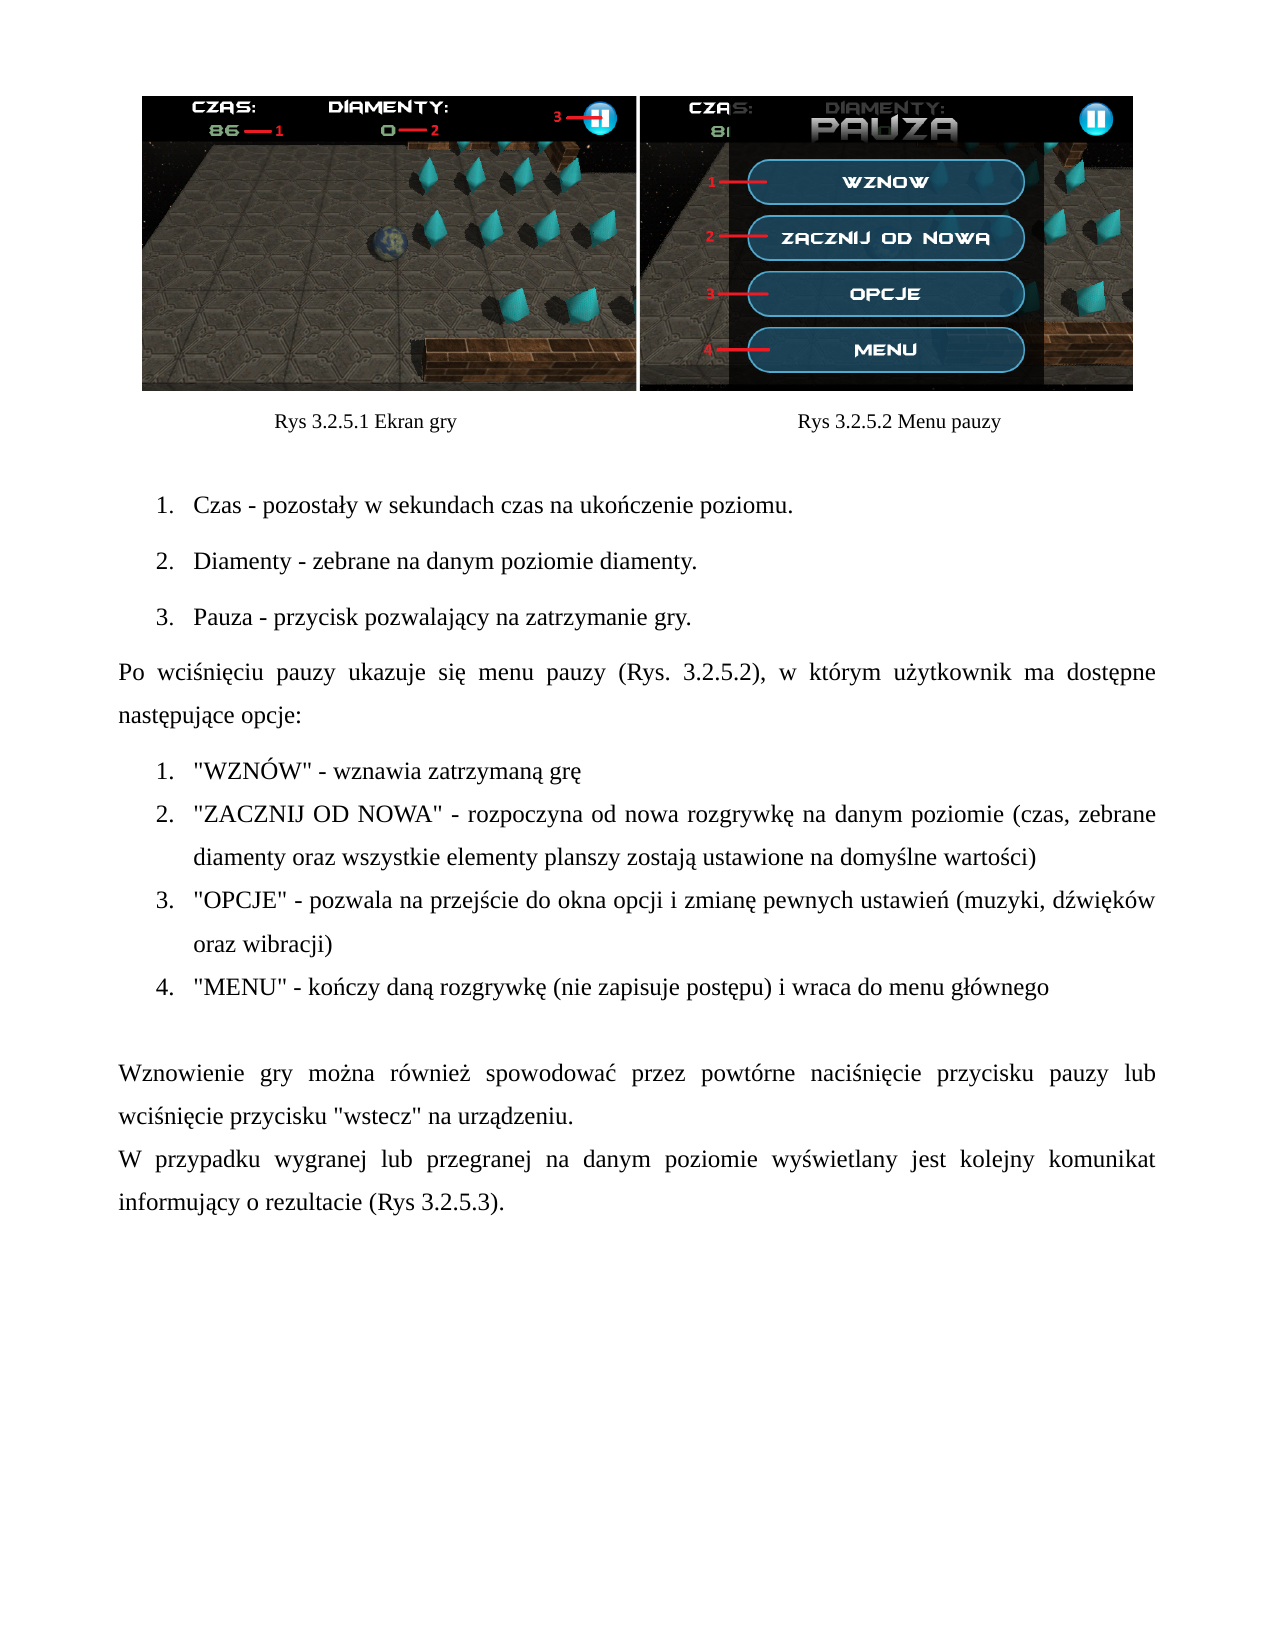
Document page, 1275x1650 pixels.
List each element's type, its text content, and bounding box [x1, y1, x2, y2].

text Wznowienie gry można również spowodować przez powtórne naciśnięcie przycisku pauzy lub wciśnięcie przycisku "wstecz" na urządzeniu. [118, 1058, 1157, 1130]
text Po wciśnięciu pauzy ukazuje się menu pauzy (Rys. 3.2.5.2), w którym użytkownik ma dostępne następujące opcje: [118, 657, 1157, 729]
list Czas - pozostały w sekundach czas na ukończenie poziomu. [156, 491, 1157, 519]
text Rys 3.2.5.1 Ekran gry Rys 3.2.5.2 Menu pauzy [118, 409, 1157, 433]
picture [639, 96, 1133, 391]
list Diamenty - zebrane na danym poziomie diamenty. [156, 546, 1157, 575]
text W przypadku wygranej lub przegranej na danym poziomie wyświetlany jest kolejny komunikat informujący o rezultacie (Rys 3.2.5.3). [118, 1144, 1157, 1216]
list Pauza - przycisk pozwalający na zatrzymanie gry. [156, 602, 1157, 631]
list "OPCJE" - pozwala na przejście do okna opcji i zmianę pewnych ustawień (muzyki, dźwięków oraz wibracji) [156, 886, 1157, 957]
list "WZNÓW" - wznawia zatrzymaną grę [156, 756, 1157, 785]
picture [142, 96, 637, 391]
list "MENU" - kończy daną rozgrywkę (nie zapisuje postępu) i wraca do menu głównego [156, 972, 1157, 1001]
list "ZACZNIJ OD NOWA" - rozpoczyna od nowa rozgrywkę na danym poziomie (czas, zebrane diamenty oraz wszystkie elementy planszy zostają ustawione na domyślne wartości) [156, 799, 1157, 871]
